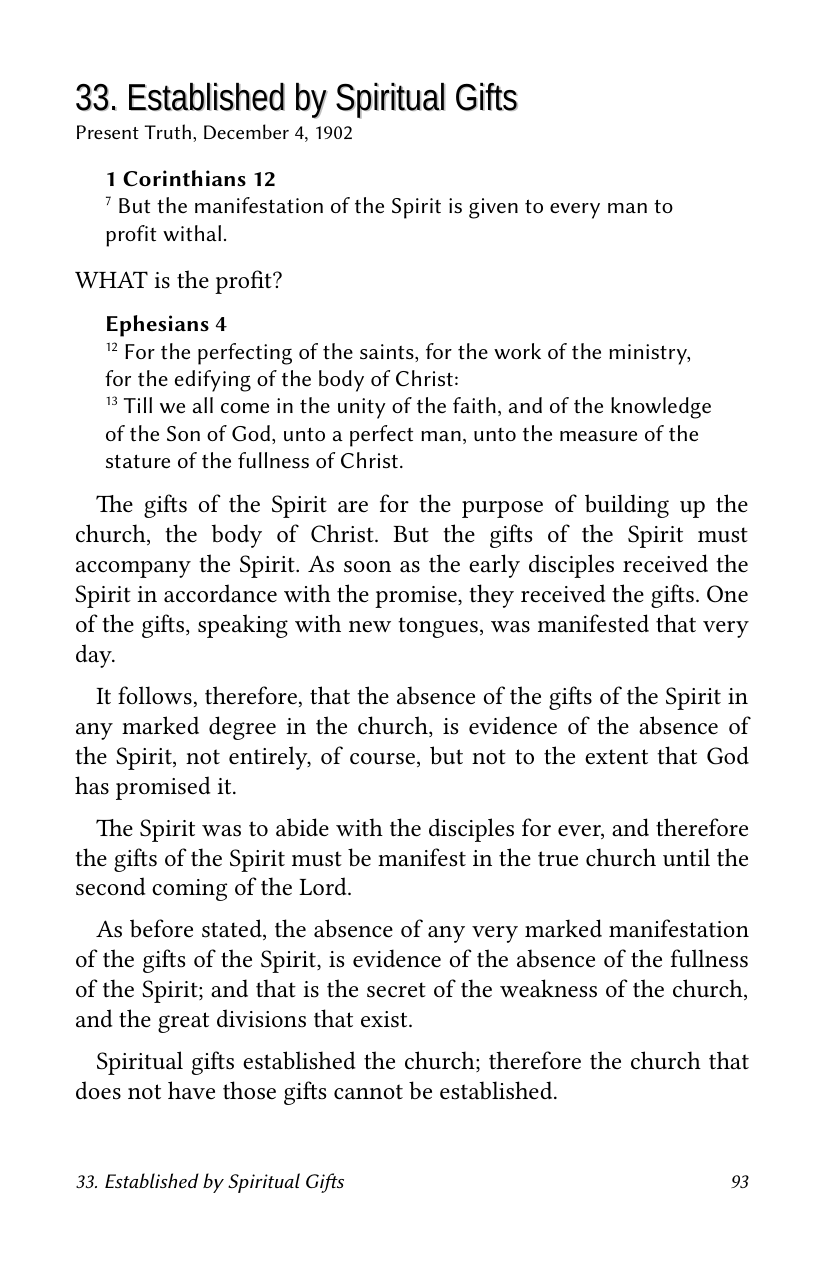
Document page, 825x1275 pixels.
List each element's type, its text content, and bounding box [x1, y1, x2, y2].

text 7 But the manifestation of the Spirit is given to every man to profit withal. [105, 193, 720, 247]
title Established by Spiritual Gifts [75, 75, 750, 118]
text 1 Corinthians 12 [105, 166, 750, 192]
text WHAT is the profit? [75, 266, 750, 294]
text It follows, therefore, that the absence of the gifts of the Spirit in any marked degree in the church, is evidence of the absence of the Spirit, not entirely, of course, but not to the extent that God has promised it. [75, 682, 750, 800]
text Present Truth, December 4, 1902 [75, 121, 750, 145]
text 13 Till we all come in the unity of the faith, and of the knowledge of the Son of God, unto a perfect man, unto the measure of the stature of the fullness of Christ. [105, 393, 720, 474]
text The gifts of the Spirit are for the purpose of building up the church, the body of Christ. But the gifts of the Spirit must accompany the Spirit. As soon as the early disciples received the Spirit in accordance with the promise, they received the gifts. One of the gifts, speaking with new tongues, was manifested that very day. [75, 491, 750, 668]
text As before stated, the absence of any very marked manifestation of the gifts of the Spirit, is evidence of the absence of the fullness of the Spirit; and that is the secret of the weakness of the church, and the great divisions that exist. [75, 915, 750, 1034]
text The Spirit was to abide with the disciples for ever, and therefore the gifts of the Spirit must be manifest in the true church until the second coming of the Lord. [75, 814, 750, 902]
text Ephesians 4 [105, 311, 750, 337]
text Spiritual gifts established the church; therefore the church that does not have those gifts cannot be established. [75, 1047, 750, 1106]
text 12 For the perfecting of the saints, for the work of the ministry, for the edifying of the body of Christ: [105, 338, 720, 392]
